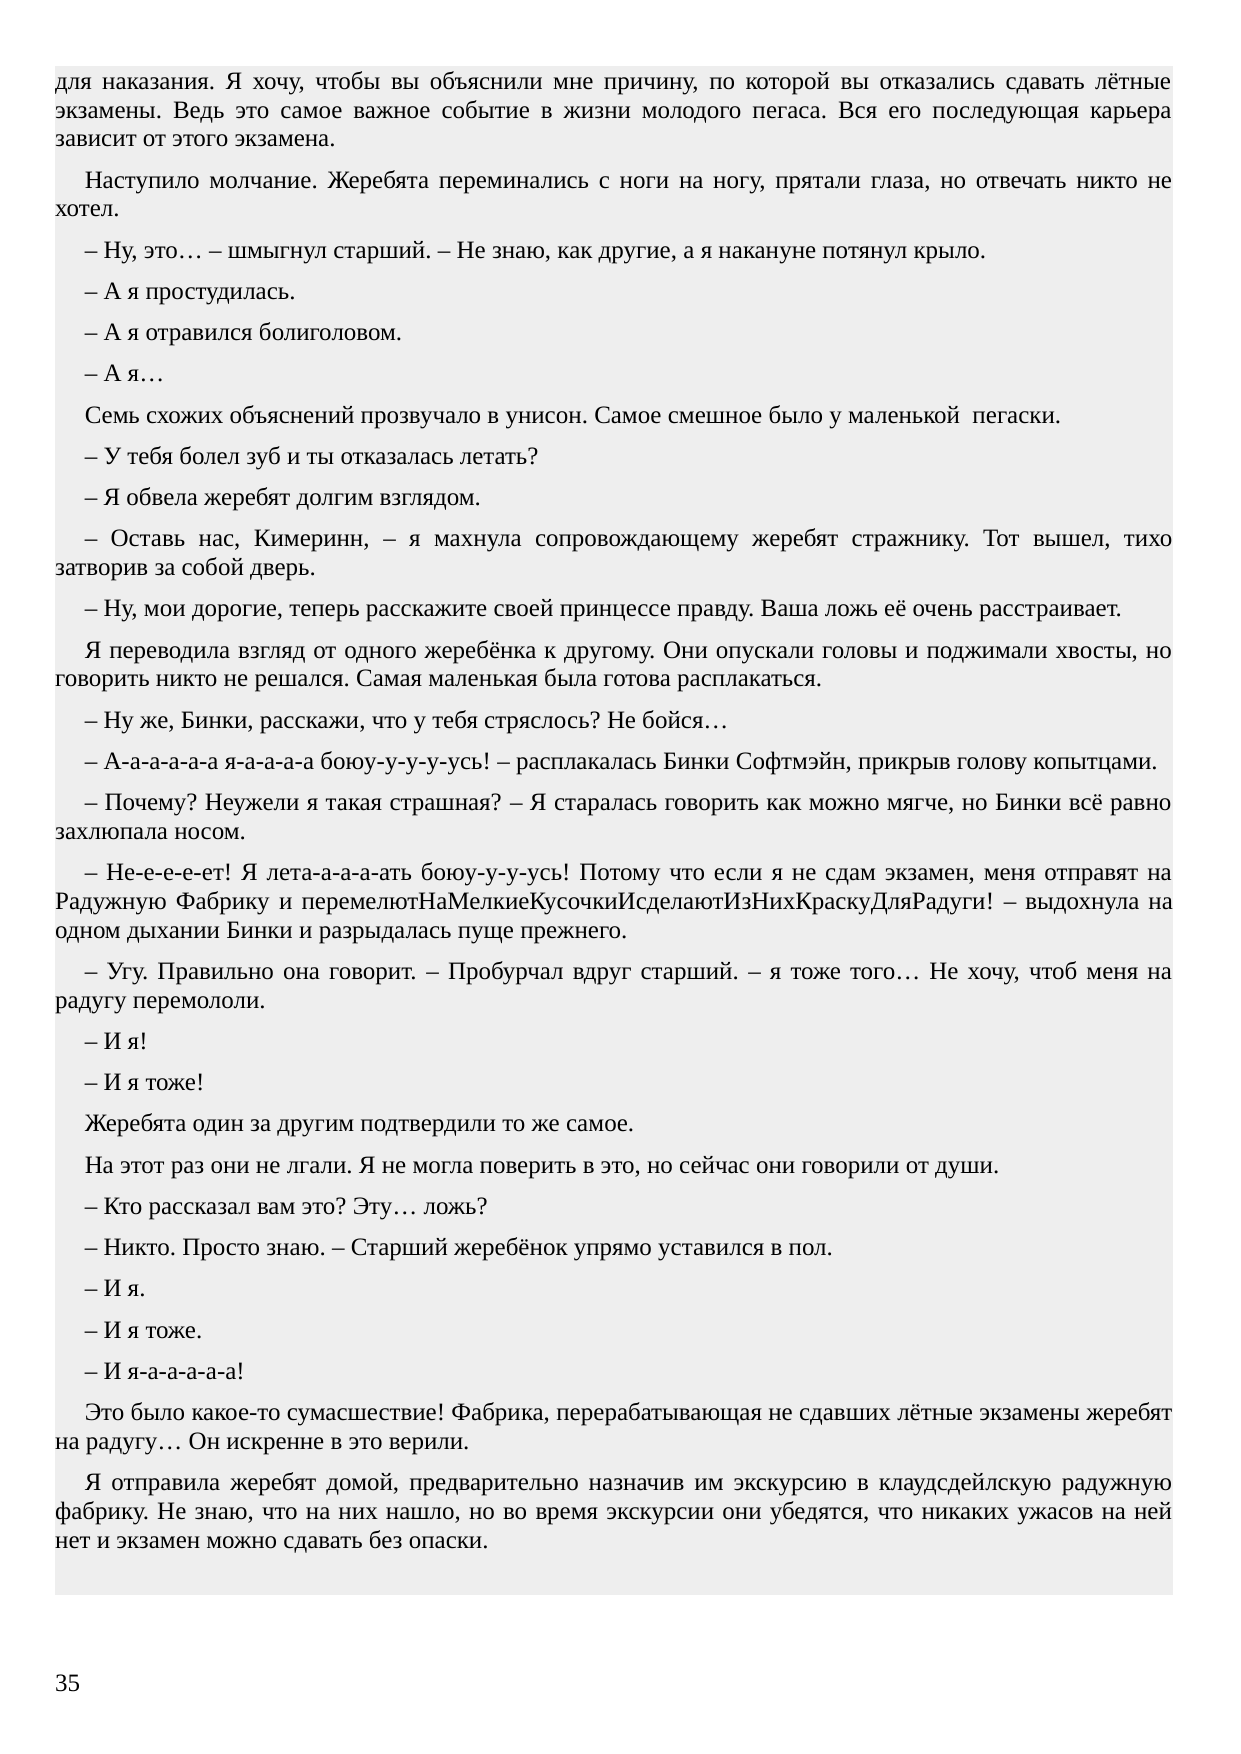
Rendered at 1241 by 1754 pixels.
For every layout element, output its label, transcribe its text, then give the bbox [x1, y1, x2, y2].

text – А я отравился болиголовом. [55, 317, 1173, 346]
text – И я! [55, 1026, 1173, 1055]
text Наступило молчание. Жеребята переминались с ноги на ногу, прятали глаза, но отвечать никто не хотел. [55, 165, 1173, 222]
text Семь схожих объяснений прозвучало в унисон. Самое смешное было у маленькой пегаски. [55, 400, 1173, 428]
text – А-а-а-а-а-а я-а-а-а-а боюу-у-у-у-усь! – расплакалась Бинки Софтмэйн, прикрыв голову копытцами. [55, 746, 1173, 775]
text для наказания. Я хочу, чтобы вы объяснили мне причину, по которой вы отказались сдавать лётные экзамены. Ведь это самое важное событие в жизни молодого пегаса. Вся его последующая карьера зависит от этого экзамена. [55, 66, 1173, 152]
text Я переводила взгляд от одного жеребёнка к другому. Они опускали головы и поджимали хвосты, но говорить никто не решался. Самая маленькая была готова расплакаться. [55, 635, 1173, 692]
text – Я обвела жеребят долгим взглядом. [55, 482, 1173, 511]
text – Кто рассказал вам это? Эту… ложь? [55, 1191, 1173, 1220]
text – Никто. Просто знаю. – Старший жеребёнок упрямо уставился в пол. [55, 1232, 1173, 1261]
text – А я… [55, 358, 1173, 387]
text – А я простудилась. [55, 276, 1173, 305]
text – Почему? Неужели я такая страшная? – Я старалась говорить как можно мягче, но Бинки всё равно захлюпала носом. [55, 787, 1173, 845]
text Это было какое-то сумасшествие! Фабрика, перерабатывающая не сдавших лётные экзамены жеребят на радугу… Он искренне в это верили. [55, 1397, 1173, 1455]
text – Ну, это… – шмыгнул старший. – Не знаю, как другие, а я накануне потянул крыло. [55, 235, 1173, 263]
text – У тебя болел зуб и ты отказалась летать? [55, 441, 1173, 470]
text Я отправила жеребят домой, предварительно назначив им экскурсию в клаудсдейлскую радужную фабрику. Не знаю, что на них нашло, но во время экскурсии они убедятся, что никаких ужасов на ней нет и экзамен можно сдавать без опаски. [55, 1467, 1173, 1553]
text – Ну, мои дорогие, теперь расскажите своей принцессе правду. Ваша ложь её очень расстраивает. [55, 593, 1173, 622]
text – И я тоже! [55, 1067, 1173, 1096]
text На этот раз они не лгали. Я не могла поверить в это, но сейчас они говорили от души. [55, 1150, 1173, 1178]
text – Ну же, Бинки, расскажи, что у тебя стряслось? Не бойся… [55, 705, 1173, 733]
text Жеребята один за другим подтвердили то же самое. [55, 1108, 1173, 1137]
text – Угу. Правильно она говорит. – Пробурчал вдруг старший. – я тоже того… Не хочу, чтоб меня на радугу перемололи. [55, 956, 1173, 1013]
text – Не-е-е-е-ет! Я лета-а-а-а-ать боюу-у-у-усь! Потому что если я не сдам экзамен, меня отправят на Радужную Фабрику и перемелютНаМелкиеКусочкиИсделаютИзНихКраскуДляРадуги! – выдохнула на одном дыхании Бинки и разрыдалась пуще прежнего. [55, 857, 1173, 943]
text – И я тоже. [55, 1315, 1173, 1343]
text – И я. [55, 1273, 1173, 1302]
text – Оставь нас, Кимеринн, – я махнула сопровождающему жеребят стражнику. Тот вышел, тихо затворив за собой дверь. [55, 523, 1173, 581]
text – И я-а-а-а-а-а! [55, 1356, 1173, 1385]
